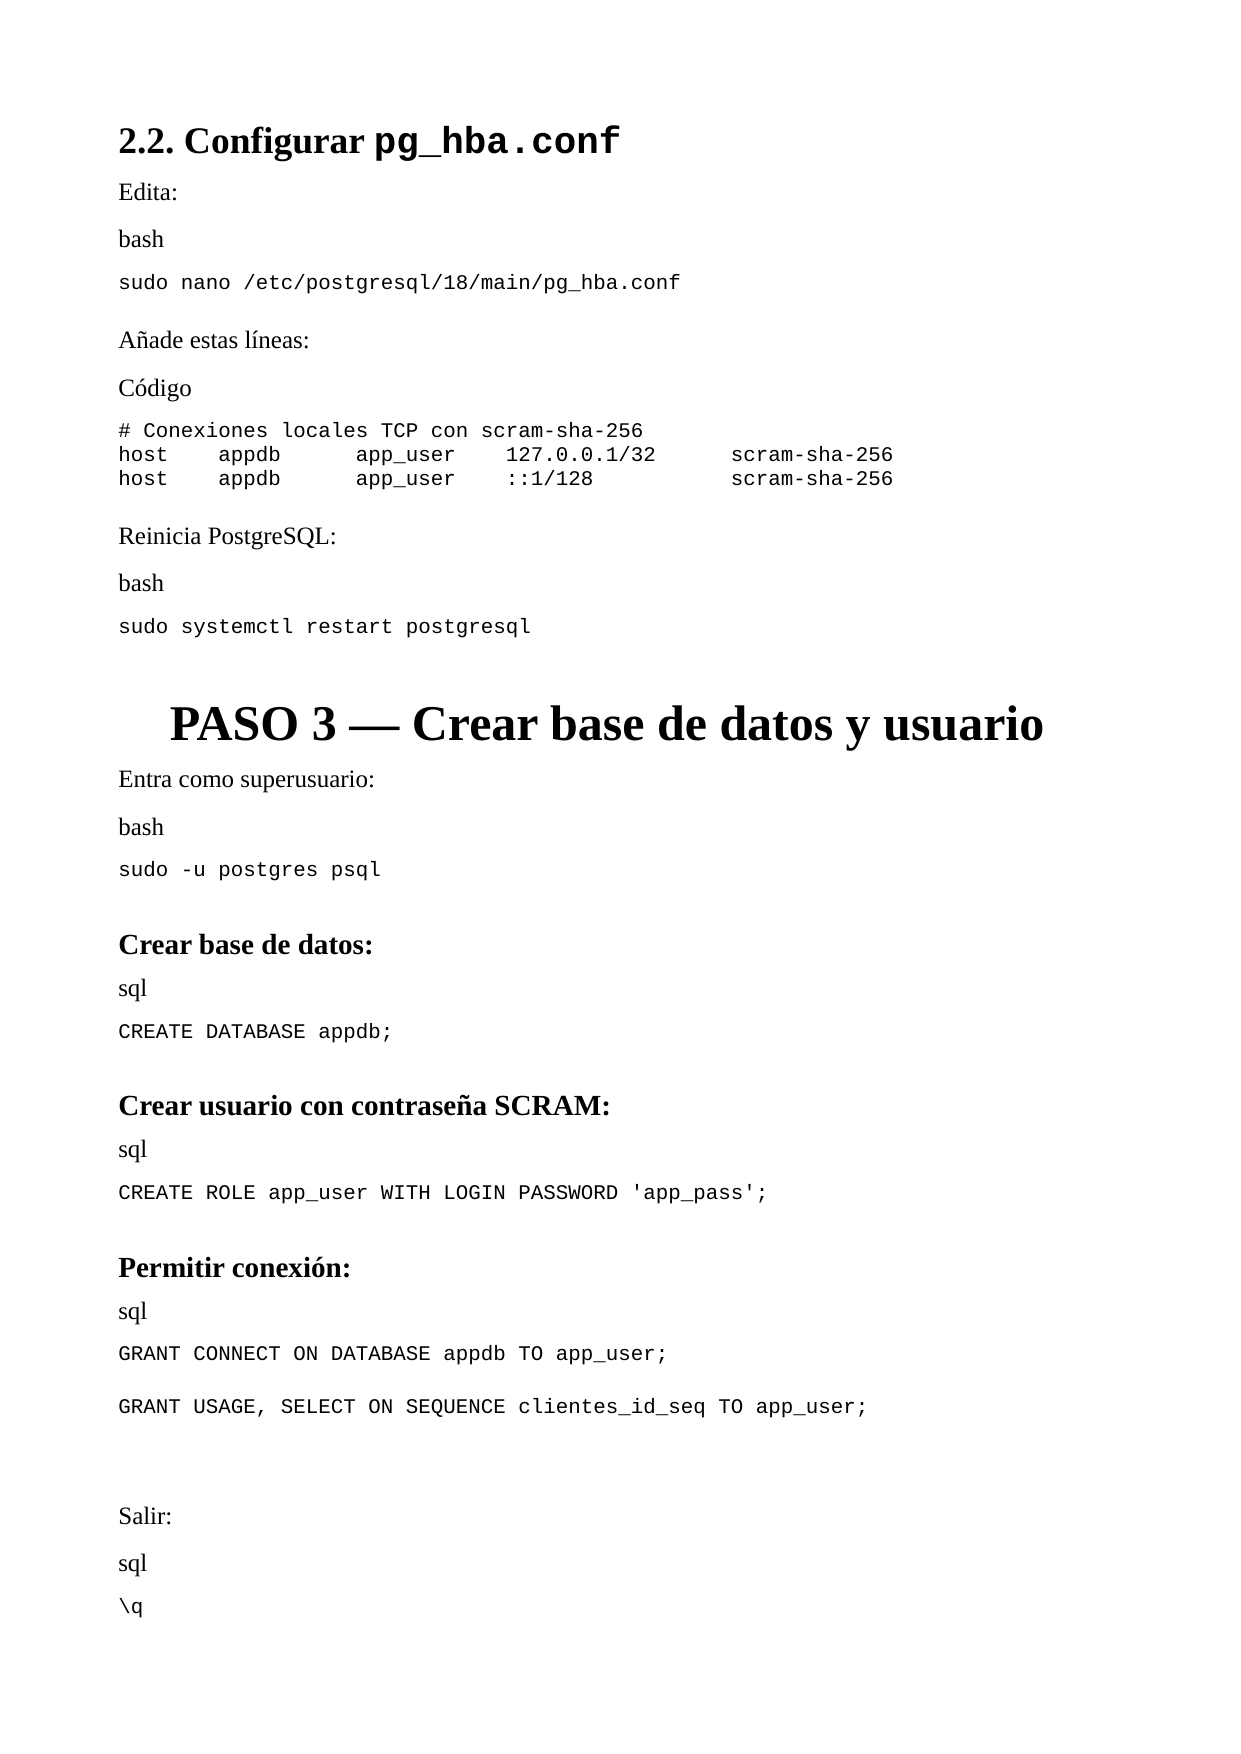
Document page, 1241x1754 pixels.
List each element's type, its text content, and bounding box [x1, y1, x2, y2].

text host appdb app_user ::1/128 scram-sha-256 [118, 468, 1122, 491]
text sql [118, 1296, 1122, 1324]
text bash [118, 812, 1122, 841]
subtitle Permitir conexión: [118, 1250, 1122, 1283]
subtitle Crear usuario con contraseña SCRAM: [118, 1088, 1122, 1122]
text sudo nano /etc/postgresql/18/main/pg_hba.conf [118, 272, 1122, 296]
subtitle 2.2. Configurar pg_hba.conf [118, 118, 1122, 164]
subtitle Crear base de datos: [118, 927, 1122, 961]
text sql [118, 1134, 1122, 1163]
text # Conexiones locales TCP con scram-sha-256 [118, 420, 1122, 444]
text sql [118, 1548, 1122, 1577]
text \q [118, 1596, 1122, 1620]
text Salir: [118, 1501, 1122, 1529]
text Añade estas líneas: [118, 325, 1122, 354]
text Entra como superusuario: [118, 764, 1122, 793]
text Edita: [118, 177, 1122, 206]
text sudo -u postgres psql [118, 859, 1122, 883]
text CREATE ROLE app_user WITH LOGIN PASSWORD 'app_pass'; [118, 1182, 1122, 1206]
text host appdb app_user 127.0.0.1/32 scram-sha-256 [118, 444, 1122, 468]
text sudo systemctl restart postgresql [118, 616, 1122, 640]
text bash [118, 224, 1122, 253]
text CREATE DATABASE appdb; [118, 1021, 1122, 1044]
text sql [118, 973, 1122, 1002]
text bash [118, 568, 1122, 597]
subtitle 🧭 PASO 3 — Crear base de datos y usuario [118, 694, 1122, 752]
text Código [118, 373, 1122, 402]
text GRANT CONNECT ON DATABASE appdb TO app_user; [118, 1343, 1122, 1367]
text GRANT USAGE, SELECT ON SEQUENCE clientes_id_seq TO app_user; [118, 1397, 1122, 1420]
text Reinicia PostgreSQL: [118, 521, 1122, 549]
